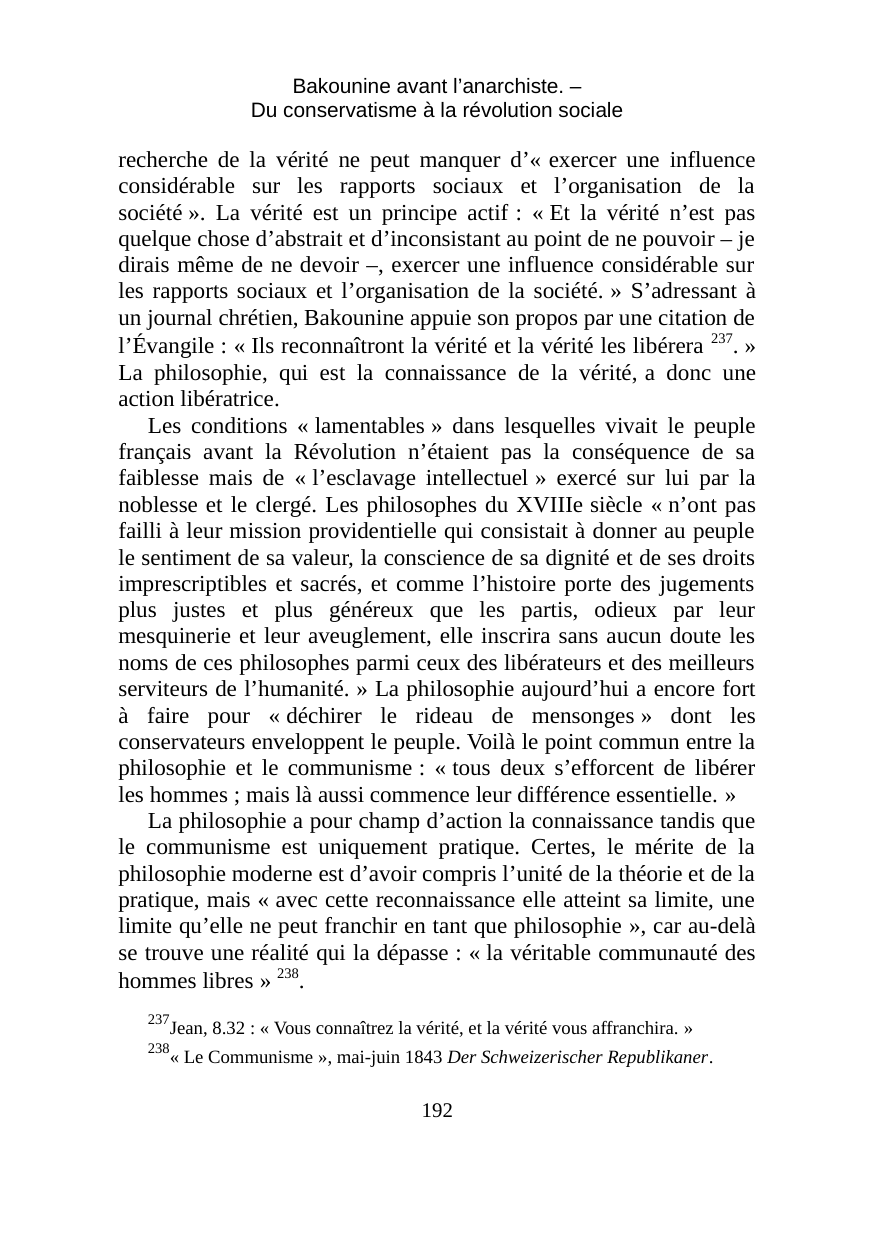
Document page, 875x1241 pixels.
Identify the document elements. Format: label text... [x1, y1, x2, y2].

text Les conditions « lamentables » dans lesquelles vivait le peuple français avant la Révolution n’étaient pas la conséquence de sa faiblesse mais de « l’esclavage intellectuel » exercé sur lui par la noblesse et le clergé. Les philosophes du XVIIIe siècle « n’ont pas failli à leur mission providentielle qui consistait à donner au peuple le sentiment de sa valeur, la conscience de sa dignité et de ses droits imprescriptibles et sacrés, et comme l’histoire porte des jugements plus justes et plus généreux que les partis, odieux par leur mesquinerie et leur aveuglement, elle inscrira sans aucun doute les noms de ces philosophes parmi ceux des libérateurs et des meilleurs serviteurs de l’humanité. » La philosophie aujourd’hui a encore fort à faire pour « déchirer le rideau de mensonges » dont les conservateurs enveloppent le peuple. Voilà le point commun entre la philosophie et le communisme : « tous deux s’efforcent de libérer les hommes ; mais là aussi commence leur différence essentielle. » [118, 412, 756, 807]
text La philosophie a pour champ d’action la connaissance tandis que le communisme est uniquement pratique. Certes, le mérite de la philosophie moderne est d’avoir compris l’unité de la théorie et de la pratique, mais « avec cette reconnaissance elle atteint sa limite, une limite qu’elle ne peut franchir en tant que philosophie », car au-delà se trouve une réalité qui la dépasse : « la véritable communauté des hommes libres » . [118, 807, 756, 994]
text recherche de la vérité ne peut manquer d’« exercer une influence considérable sur les rapports sociaux et l’organisation de la société ». La vérité est un principe actif : « Et la vérité n’est pas quelque chose d’abstrait et d’inconsistant au point de ne pouvoir – je dirais même de ne devoir –, exercer une influence considérable sur les rapports sociaux et l’organisation de la société. » S’adressant à un journal chrétien, Bakounine appuie son propos par une citation de l’Évangile : « Ils reconnaîtront la vérité et la vérité les libérera . » La philosophie, qui est la connaissance de la vérité, a donc une action libératrice. [118, 146, 756, 412]
text « Le Communisme », mai-juin 1843 Der Schweizerischer Republikaner. [118, 1040, 756, 1068]
text Jean, 8.32 : « Vous connaîtrez la vérité, et la vérité vous affranchira. » [118, 1011, 756, 1040]
